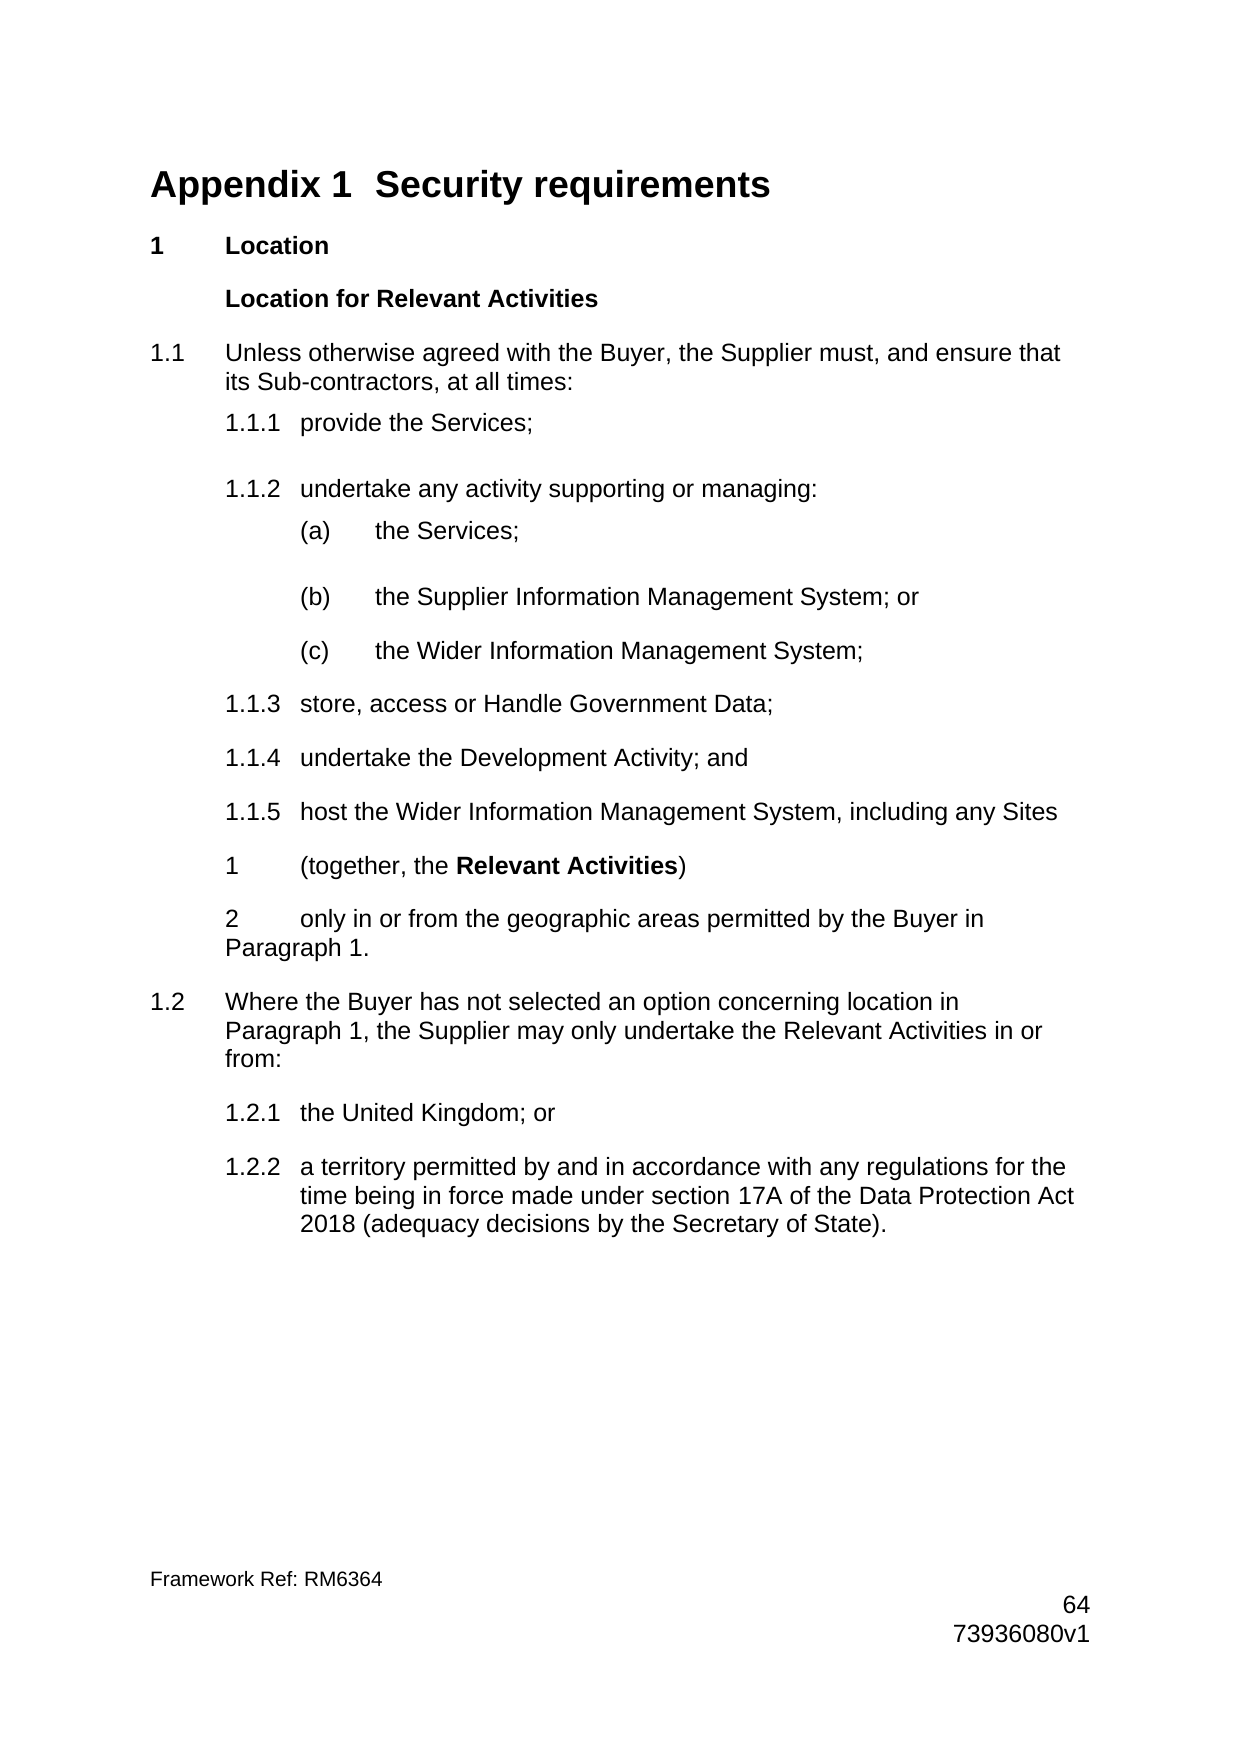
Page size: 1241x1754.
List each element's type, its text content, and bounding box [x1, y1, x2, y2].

list Location [150, 231, 1090, 259]
list a territory permitted by and in accordance with any regulations for the time being in force made under section 17A of the Data Protection Act 2018 (adequacy decisions by the Secretary of State). [225, 1152, 1090, 1238]
list Where the Buyer has not selected an option concerning location in Paragraph 1, the Supplier may only undertake the Relevant Activities in or from: [150, 987, 1090, 1073]
list the Services; [300, 516, 1090, 544]
list only in or from the geographic areas permitted by the Buyer in Paragraph 1. [225, 904, 1090, 962]
list store, access or Handle Government Data; [225, 689, 1090, 718]
list host the Wider Information Management System, including any Sites [225, 797, 1090, 826]
list undertake the Development Activity; and [225, 743, 1090, 772]
list undertake any activity supporting or managing: [225, 474, 1090, 503]
list the Supplier Information Management System; or [300, 582, 1090, 611]
list Unless otherwise agreed with the Buyer, the Supplier must, and ensure that its Sub-contractors, at all times: [150, 338, 1090, 396]
list Security requirements [150, 162, 1090, 206]
list the United Kingdom; or [225, 1098, 1090, 1127]
text Location for Relevant Activities [225, 284, 1090, 313]
list (together, the Relevant Activities) [225, 851, 1090, 879]
list provide the Services; [225, 408, 1090, 437]
list the Wider Information Management System; [300, 636, 1090, 664]
